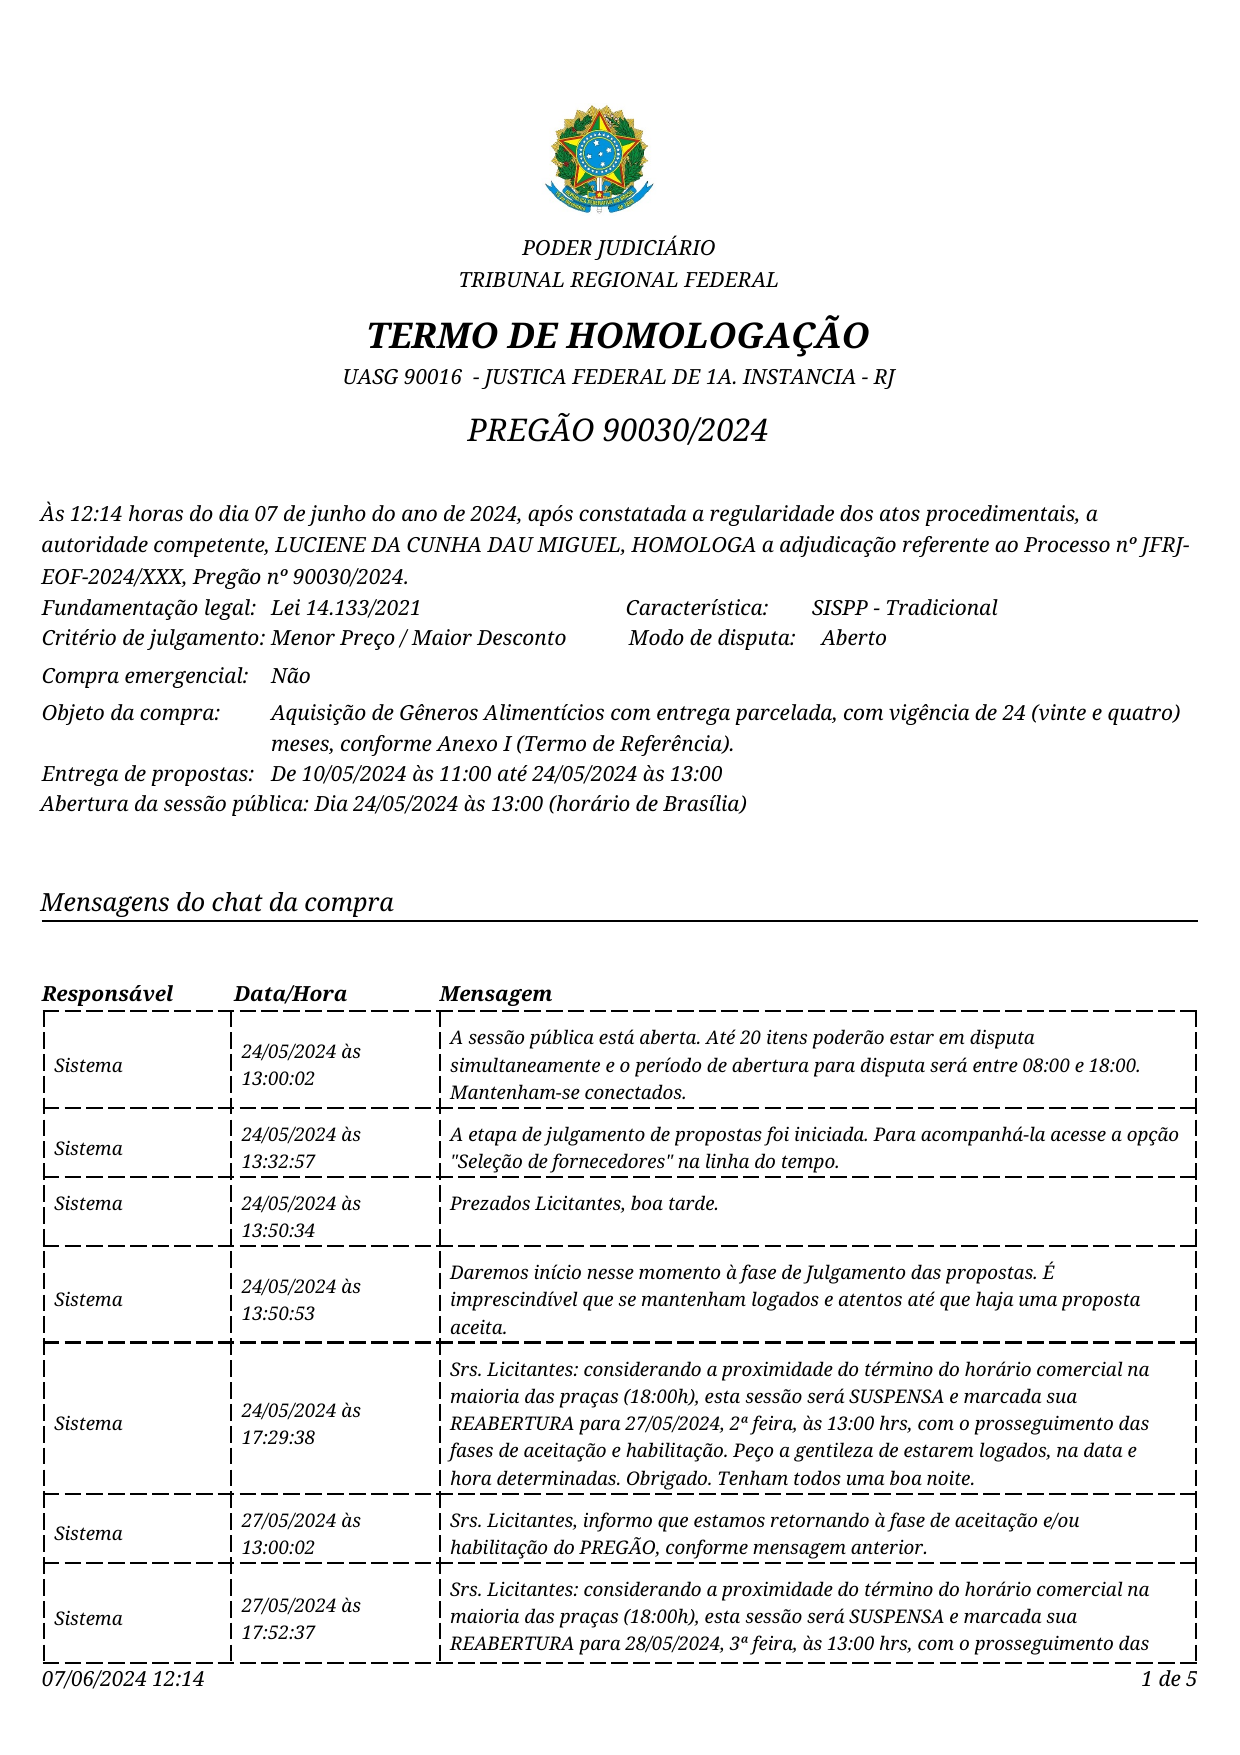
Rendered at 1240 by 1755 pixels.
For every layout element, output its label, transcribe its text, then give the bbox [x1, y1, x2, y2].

subtitle PREGÃO 90030/2024 [42, 408, 1198, 451]
subtitle TERMO DE HOMOLOGAÇÃO [42, 311, 1198, 359]
table_cell 27/05/2024 às 13:00:02 [231, 1493, 439, 1562]
text Às 12:14 horas do dia 07 de junho do ano de 2024, após constatada a regularidade dos atos procedimentais, a autoridade competente, LUCIENE DA CUNHA DAU MIGUEL, HOMOLOGA a adjudicação referente ao Processo nº JFRJ-EOF-2024/XXX, Pregão nº 90030/2024. [40, 499, 1200, 590]
table_cell Critério de julgamento: [42, 623, 271, 661]
table_cell Sistema [44, 1341, 231, 1492]
table_cell Sistema [44, 1245, 231, 1341]
table_cell 27/05/2024 às 17:52:37 [231, 1562, 439, 1662]
text Mensagens do chat da compra [40, 884, 1200, 918]
table_cell Sistema [44, 1493, 231, 1562]
table_cell 24/05/2024 às 13:32:57 [231, 1107, 439, 1176]
table_cell De 10/05/2024 às 11:00 até 24/05/2024 às 13:00 [271, 759, 1188, 789]
table_cell Menor Preço / Maior Desconto Modo de disputa: Aberto [271, 623, 1188, 661]
table_cell Srs. Licitantes: considerando a proximidade do término do horário comercial na maioria das praças (18:00h), esta sessão será SUSPENSA e marcada sua REABERTURA para 28/05/2024, 3ª feira, às 13:00 hrs, com o prosseguimento das [440, 1562, 1196, 1662]
table_cell Sistema [44, 1176, 231, 1245]
table_cell Aquisição de Gêneros Alimentícios com entrega parcelada, com vigência de 24 (vinte e quatro) meses, conforme Anexo I (Termo de Referência). [271, 698, 1188, 759]
text TRIBUNAL REGIONAL FEDERAL [42, 265, 1198, 293]
table_cell Sistema [44, 1562, 231, 1662]
text UASG 90016 - JUSTICA FEDERAL DE 1A. INSTANCIA - RJ [42, 362, 1198, 391]
table_header Fundamentação legal: [42, 593, 271, 623]
table_cell Prezados Licitantes, boa tarde. [440, 1176, 1196, 1245]
table_cell Srs. Licitantes: considerando a proximidade do término do horário comercial na maioria das praças (18:00h), esta sessão será SUSPENSA e marcada sua REABERTURA para 27/05/2024, 2ª feira, às 13:00 hrs, com o prosseguimento das fases de aceitação e habilitação. Peço a gentileza de estarem logados, na data e hora determinadas. Obrigado. Tenham todos uma boa noite. [440, 1341, 1196, 1492]
table_cell 24/05/2024 às 13:50:53 [231, 1245, 439, 1341]
table_cell Entrega de propostas: [42, 759, 271, 789]
table_header 24/05/2024 às 13:00:02 [231, 1010, 439, 1107]
table_cell Srs. Licitantes, informo que estamos retornando à fase de aceitação e/ou habilitação do PREGÃO, conforme mensagem anterior. [440, 1493, 1196, 1562]
text PODER JUDICIÁRIO [42, 233, 1198, 261]
text Responsável Data/Hora Mensagem [42, 979, 1200, 1008]
table_cell 24/05/2024 às 17:29:38 [231, 1341, 439, 1492]
table_header Lei 14.133/2021 Característica: SISPP - Tradicional [271, 593, 1188, 623]
table_cell 24/05/2024 às 13:50:34 [231, 1176, 439, 1245]
table_cell Objeto da compra: [42, 698, 271, 759]
table_cell Compra emergencial: [42, 661, 271, 698]
table_header Sistema [44, 1010, 231, 1107]
table_cell Sistema [44, 1107, 231, 1176]
table_cell Não [271, 661, 1188, 698]
table_cell A etapa de julgamento de propostas foi iniciada. Para acompanhá-la acesse a opção "Seleção de fornecedores" na linha do tempo. [440, 1107, 1196, 1176]
table_cell Daremos início nesse momento à fase de Julgamento das propostas. É imprescindível que se mantenham logados e atentos até que haja uma proposta aceita. [440, 1245, 1196, 1341]
text Abertura da sessão pública: Dia 24/05/2024 às 13:00 (horário de Brasília) [40, 789, 1200, 818]
table_header A sessão pública está aberta. Até 20 itens poderão estar em disputa simultaneamente e o período de abertura para disputa será entre 08:00 e 18:00. Mantenham-se conectados. [440, 1010, 1196, 1107]
